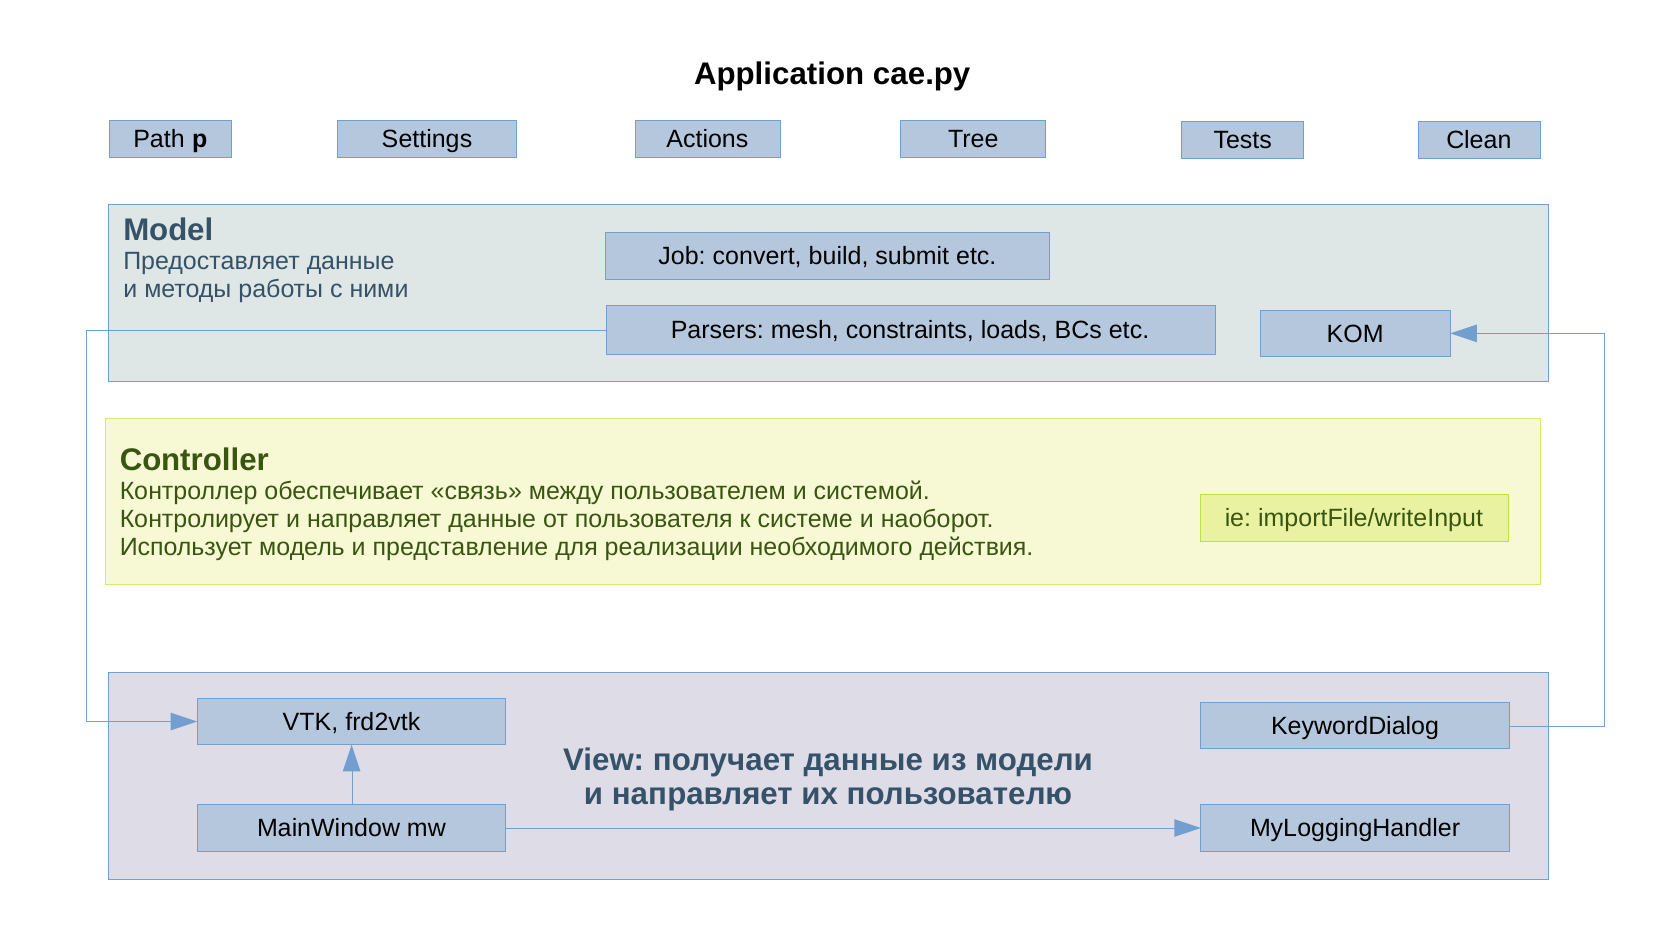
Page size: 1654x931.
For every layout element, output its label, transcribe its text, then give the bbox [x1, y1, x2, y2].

text_box Tests [1181, 121, 1304, 159]
text_box ie: importFile/writeInput [1200, 494, 1509, 542]
text_box Actions [635, 120, 781, 158]
text_box Settings [337, 120, 517, 158]
text_box Tree [900, 120, 1046, 158]
text_box MyLoggingHandler [1200, 804, 1510, 852]
text_box View: получает данные из модели и направляет их пользователю [108, 672, 1549, 880]
text_box Job: convert, build, submit etc. [605, 232, 1050, 280]
text_box MainWindow mw [197, 804, 506, 852]
text_box Application cae.py [495, 49, 1171, 99]
text_box KOM [1260, 310, 1451, 357]
text_box Path p [109, 120, 232, 158]
text_box Model Предоставляет данные и методы работы с ними [108, 204, 1549, 382]
text_box Parsers: mesh, constraints, loads, BCs etc. [606, 305, 1216, 355]
text_box VTK, frd2vtk [197, 698, 506, 745]
text_box KeywordDialog [1200, 702, 1510, 749]
text_box Clean [1418, 121, 1541, 159]
text_box Controller Контроллер обеспечивает «связь» между пользователем и системой. Контролирует и направляет данные от пользователя к системе и наоборот. Использует модель и представление для реализации необходимого действия. [105, 418, 1541, 585]
